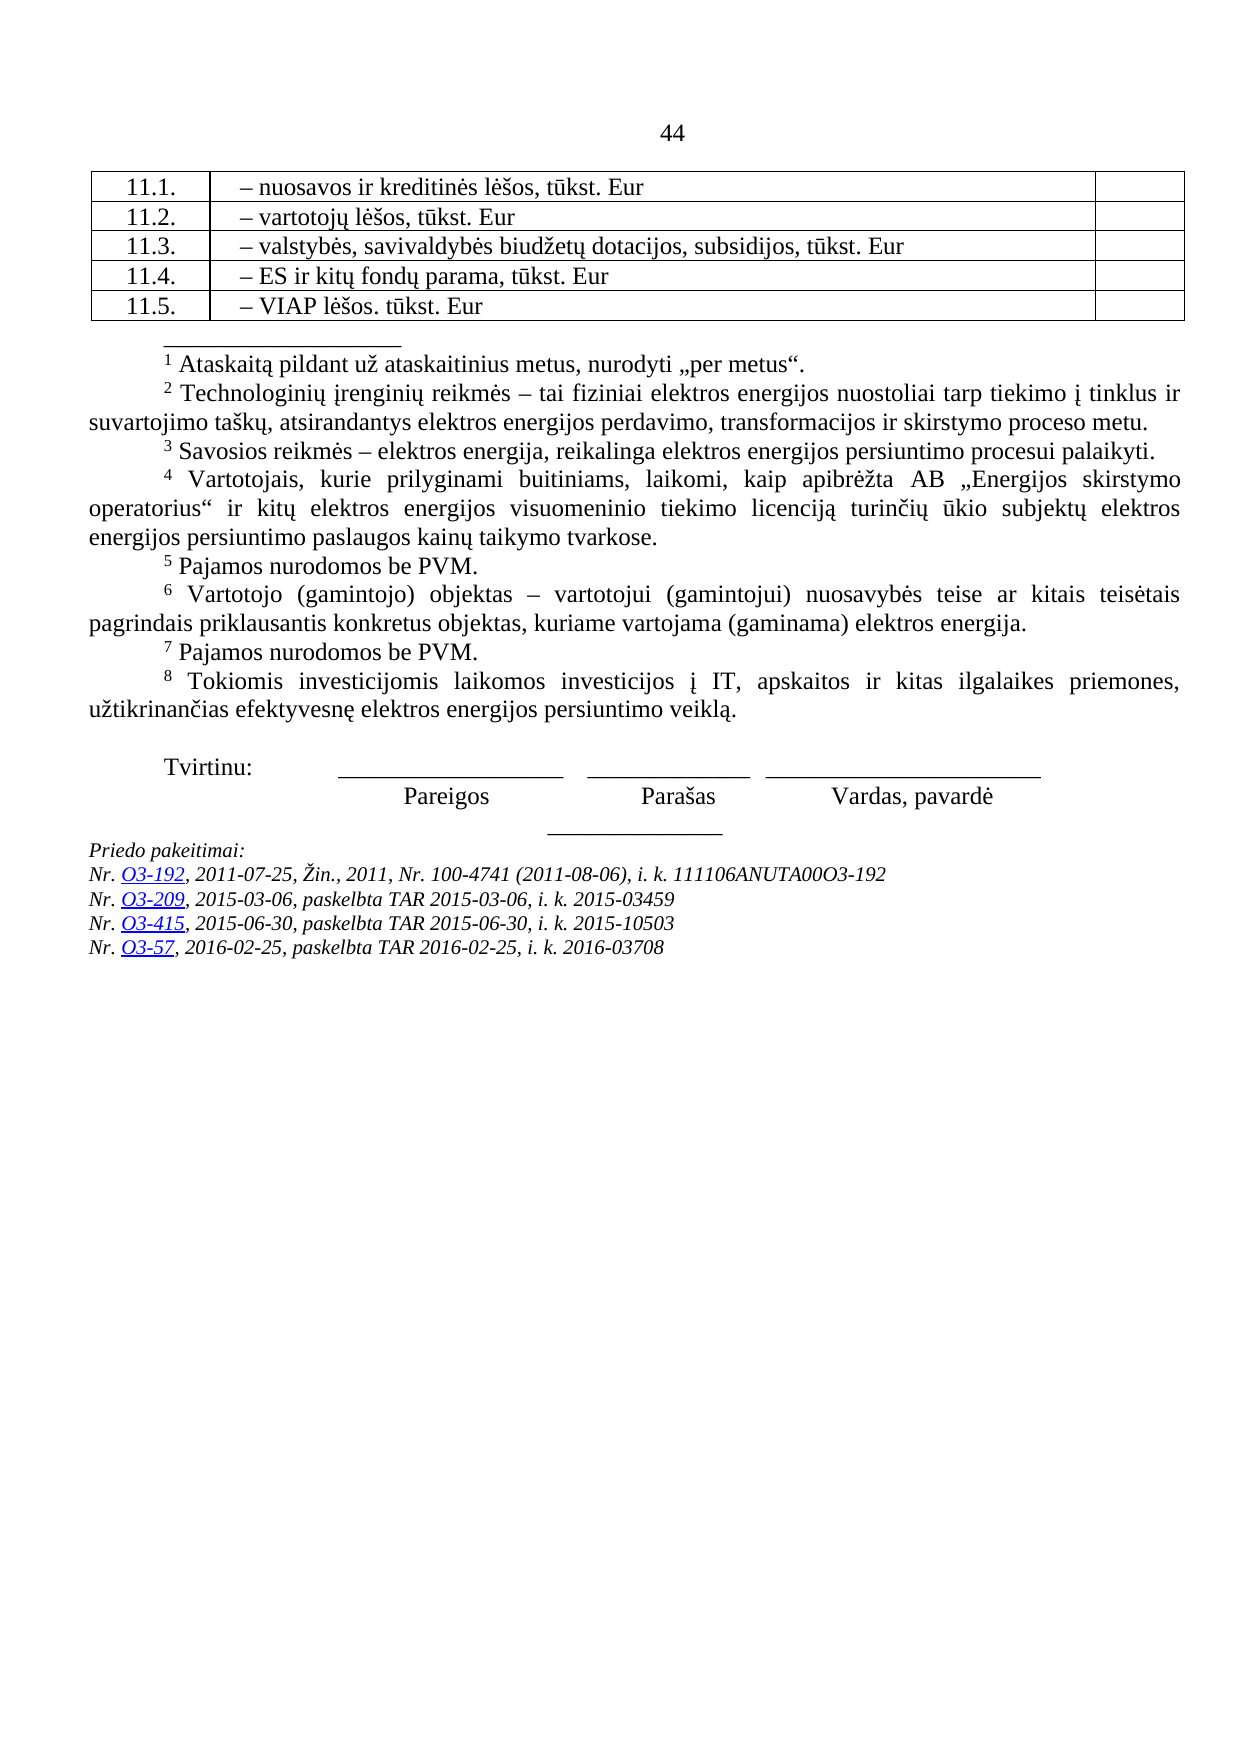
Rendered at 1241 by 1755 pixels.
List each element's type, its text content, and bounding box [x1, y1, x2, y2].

table_cell – nuosavos ir kreditinės lėšos, tūkst. Eur [211, 172, 1095, 201]
text Nr. O3-57, 2016-02-25, paskelbta TAR 2016-02-25, i. k. 2016-03708 [89, 934, 1181, 959]
table_cell 11.1. [92, 172, 209, 201]
text ______________ [89, 809, 1181, 838]
text Tvirtinu: __________________ _____________ ______________________ [89, 752, 1181, 781]
text 8 Tokiomis investicijomis laikomos investicijos į IT, apskaitos ir kitas ilgalaikes priemones, užtikrinančias efektyvesnę elektros energijos persiuntimo veiklą. [89, 666, 1181, 723]
table_cell [1096, 261, 1184, 290]
table_cell [1096, 172, 1184, 201]
text 5 Pajamos nurodomos be PVM. [89, 551, 1181, 579]
table_cell [1096, 231, 1184, 260]
table_cell – valstybės, savivaldybės biudžetų dotacijos, subsidijos, tūkst. Eur [211, 231, 1095, 260]
text 7 Pajamos nurodomos be PVM. [89, 637, 1181, 666]
table_cell – VIAP lėšos. tūkst. Eur [211, 291, 1095, 320]
text Priedo pakeitimai: [89, 838, 1181, 862]
table_cell [1096, 202, 1184, 230]
table_cell – ES ir kitų fondų parama, tūkst. Eur [211, 261, 1095, 290]
text 4 Vartotojais, kurie prilyginami buitiniams, laikomi, kaip apibrėžta AB „Energijos skirstymo operatorius“ ir kitų elektros energijos visuomeninio tiekimo licenciją turinčių ūkio subjektų elektros energijos persiuntimo paslaugos kainų taikymo tvarkose. [89, 464, 1181, 551]
text 2 Technologinių įrenginių reikmės – tai fiziniai elektros energijos nuostoliai tarp tiekimo į tinklus ir suvartojimo taškų, atsirandantys elektros energijos perdavimo, transformacijos ir skirstymo proceso metu. [89, 378, 1181, 436]
text 3 Savosios reikmės – elektros energija, reikalinga elektros energijos persiuntimo procesui palaikyti. [89, 436, 1181, 464]
text Nr. O3-415, 2015-06-30, paskelbta TAR 2015-06-30, i. k. 2015-10503 [89, 911, 1181, 934]
table_cell [1096, 291, 1184, 320]
text Nr. O3-209, 2015-03-06, paskelbta TAR 2015-03-06, i. k. 2015-03459 [89, 886, 1181, 911]
table_cell 11.2. [92, 202, 209, 230]
table_cell 11.5. [92, 291, 209, 320]
text Pareigos Parašas Vardas, pavardė [89, 781, 1181, 809]
table_cell – vartotojų lėšos, tūkst. Eur [211, 202, 1095, 230]
text Nr. O3-192, 2011-07-25, Žin., 2011, Nr. 100-4741 (2011-08-06), i. k. 111106ANUTA00O3-192 [89, 862, 1181, 886]
text 6 Vartotojo (gamintojo) objektas – vartotojui (gamintojui) nuosavybės teise ar kitais teisėtais pagrindais priklausantis konkretus objektas, kuriame vartojama (gaminama) elektros energija. [89, 579, 1181, 637]
text ___________________ [89, 321, 1181, 349]
table_cell 11.3. [92, 231, 209, 260]
text 1 Ataskaitą pildant už ataskaitinius metus, nurodyti „per metus“. [89, 349, 1181, 378]
table_cell 11.4. [92, 261, 209, 290]
